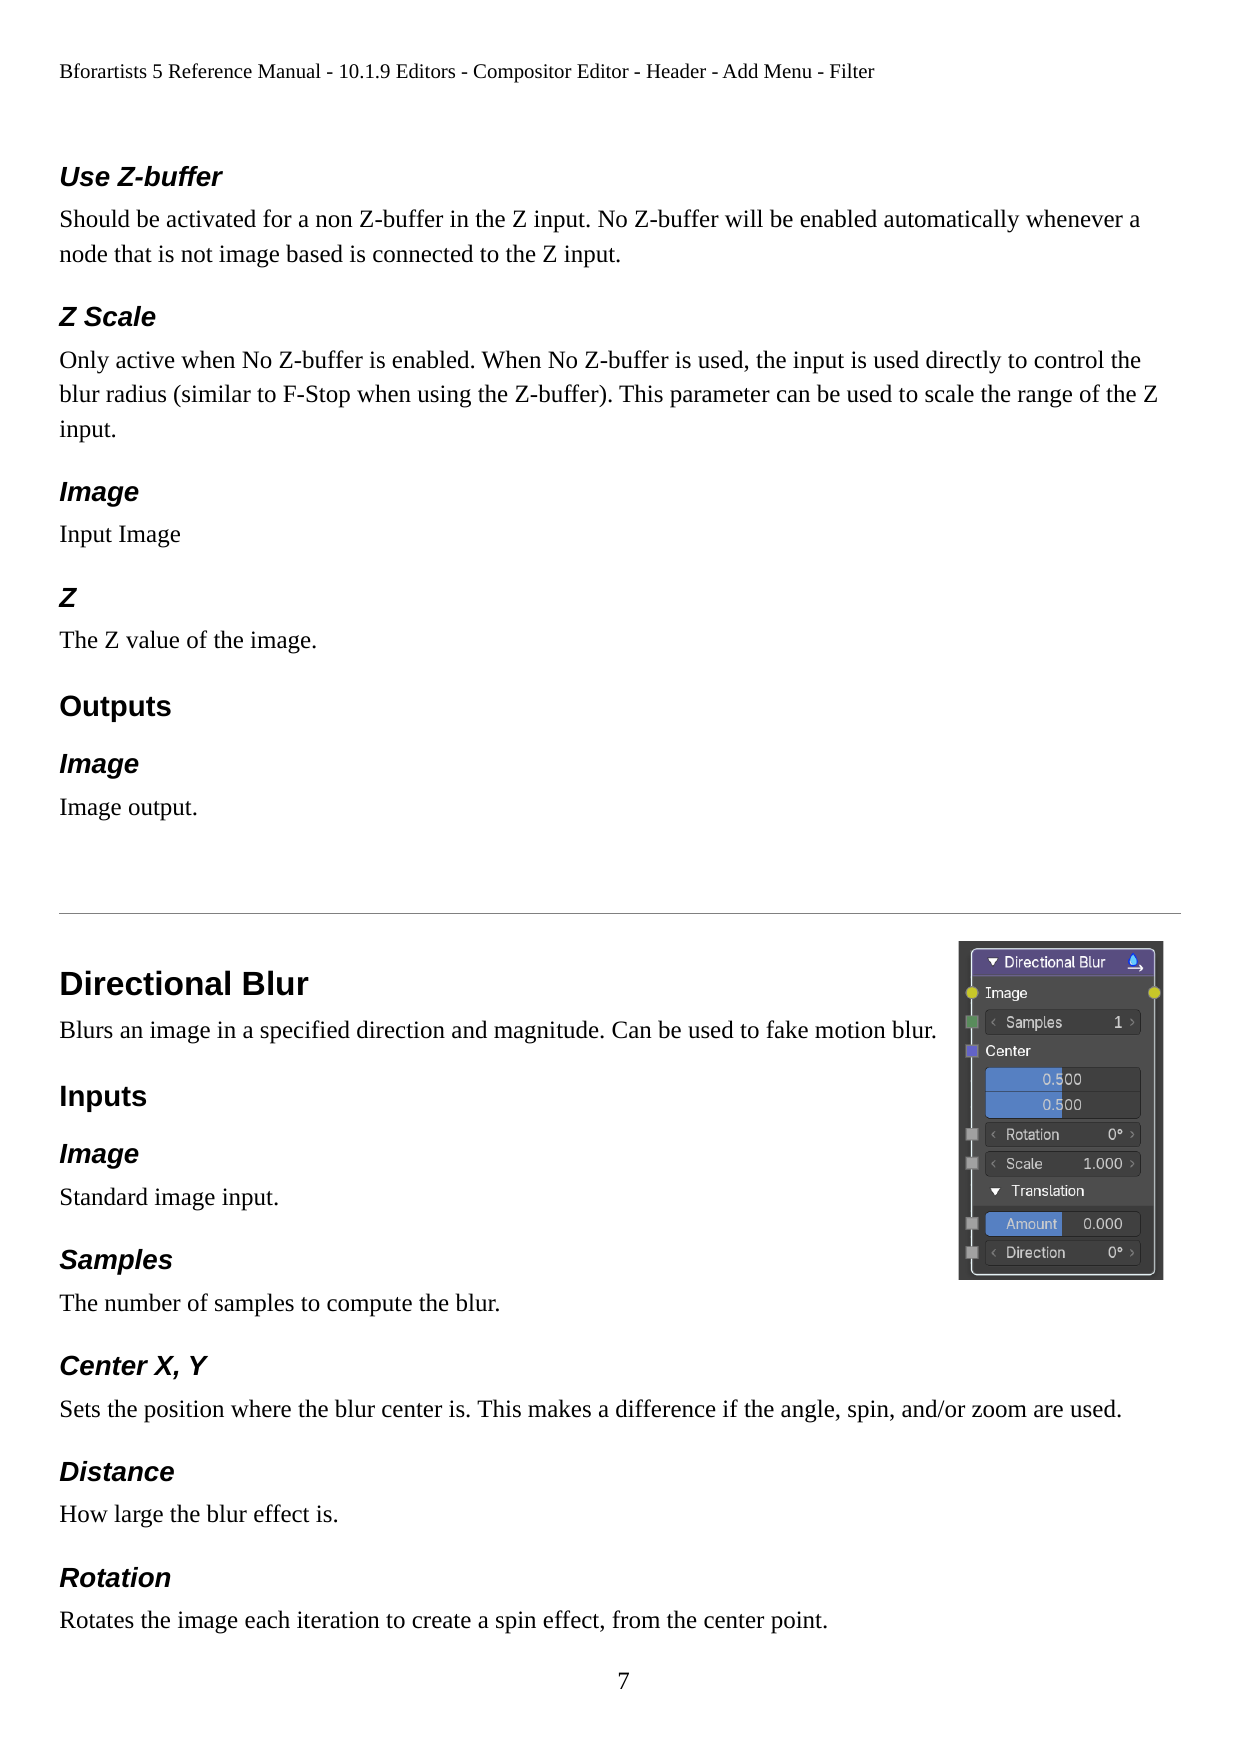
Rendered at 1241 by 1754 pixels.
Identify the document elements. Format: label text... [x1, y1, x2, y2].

text [1164, 1182, 1181, 1211]
text The Z value of the image. [59, 626, 1181, 654]
text Image output. [59, 792, 1181, 821]
subtitle Inputs [59, 1079, 958, 1112]
subtitle Distance [59, 1455, 1181, 1487]
picture [958, 941, 1164, 1280]
subtitle Rotation [59, 1561, 1181, 1593]
text The number of samples to compute the blur. [59, 1288, 1181, 1316]
text Blurs an image in a specified direction and magnitude. Can be used to fake motion blur. [59, 1015, 958, 1044]
subtitle Image [59, 1137, 958, 1169]
text How large the blur effect is. [59, 1499, 1181, 1528]
subtitle [1164, 1079, 1181, 1112]
subtitle Image [59, 748, 1181, 780]
subtitle Z Scale [59, 300, 1181, 332]
subtitle [1164, 964, 1181, 1002]
text Should be activated for a non Z-buffer in the Z input. No Z-buffer will be enabled automatically whenever a node that is not image based is connected to the Z input. [59, 204, 1181, 267]
subtitle Image [59, 475, 1181, 507]
subtitle Center X, Y [59, 1349, 1181, 1381]
subtitle Directional Blur [59, 964, 958, 1002]
subtitle Outputs [59, 689, 1181, 723]
subtitle Samples [59, 1243, 958, 1275]
subtitle Z [59, 581, 1181, 613]
subtitle Use Z-buffer [59, 160, 1181, 192]
text Input Image [59, 519, 1181, 548]
text Rotates the image each iteration to create a spin effect, from the center point. [59, 1606, 1181, 1634]
text Only active when No Z-buffer is enabled. When No Z-buffer is used, the input is used directly to control the blur radius (similar to F-Stop when using the Z-buffer). This parameter can be used to scale the range of the Z input. [59, 345, 1181, 442]
subtitle [1164, 1243, 1181, 1275]
text Sets the position where the blur center is. This makes a difference if the angle, spin, and/or zoom are used. [59, 1394, 1181, 1422]
subtitle [1164, 1137, 1181, 1169]
text Standard image input. [59, 1182, 958, 1211]
